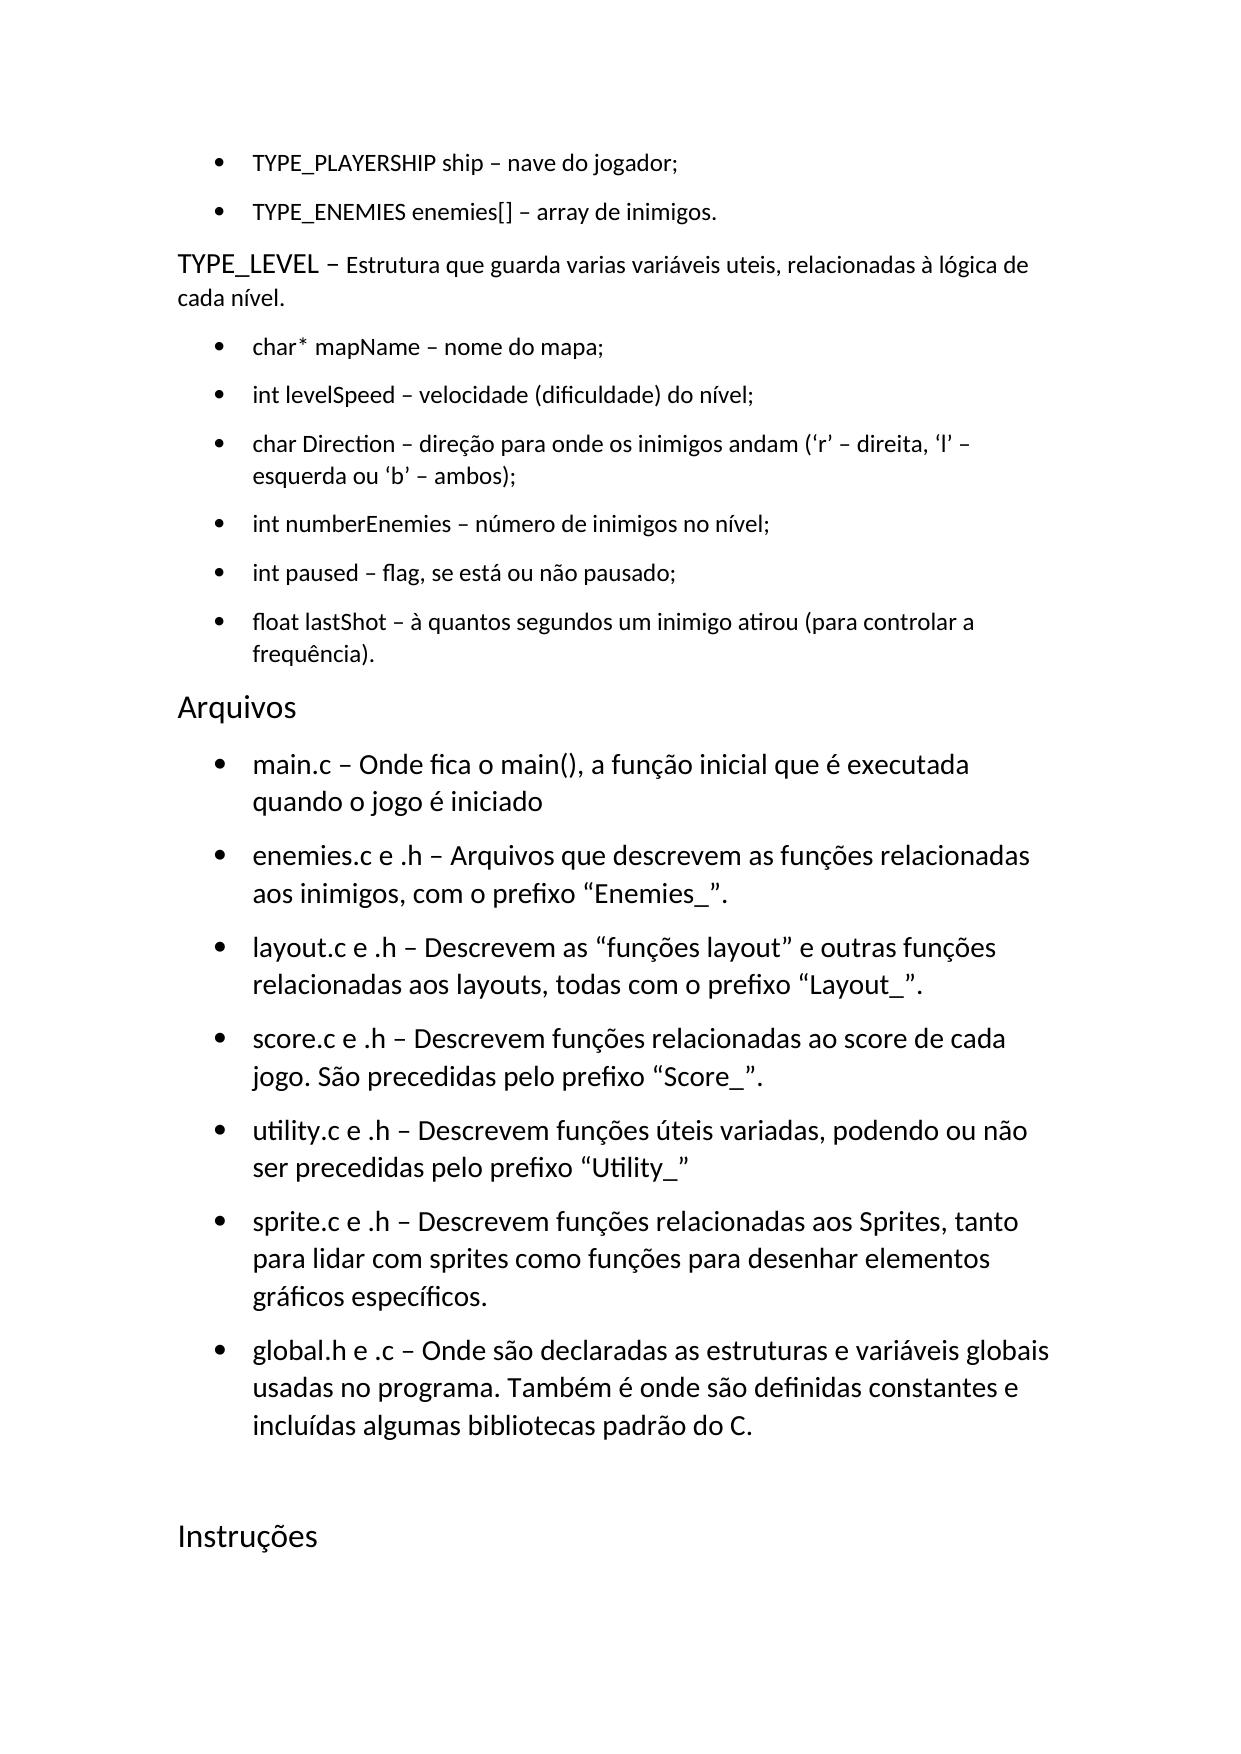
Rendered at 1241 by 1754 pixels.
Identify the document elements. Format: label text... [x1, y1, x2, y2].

list layout.c e .h – Descrevem as “funções layout” e outras funções relacionadas aos layouts, todas com o prefixo “Layout_”. [215, 929, 1063, 1002]
list char Direction – direção para onde os inimigos andam (‘r’ – direita, ‘l’ – esquerda ou ‘b’ – ambos); [215, 428, 1063, 490]
list TYPE_PLAYERSHIP ship – nave do jogador; [215, 148, 1063, 178]
list main.c – Onde fica o main(), a função inicial que é executada quando o jogo é iniciado [215, 746, 1063, 819]
list float lastShot – à quantos segundos um inimigo atirou (para controlar a frequência). [215, 606, 1063, 668]
list global.h e .c – Onde são declaradas as estruturas e variáveis globais usadas no programa. Também é onde são definidas constantes e incluídas algumas bibliotecas padrão do C. [215, 1332, 1063, 1442]
list int numberEnemies – número de inimigos no nível; [215, 508, 1063, 539]
list int levelSpeed – velocidade (dificuldade) do nível; [215, 379, 1063, 410]
text TYPE_LEVEL – Estrutura que guarda varias variáveis uteis, relacionadas à lógica de cada nível. [177, 245, 1063, 312]
text Instruções [177, 1515, 1063, 1556]
list enemies.c e .h – Arquivos que descrevem as funções relacionadas aos inimigos, com o prefixo “Enemies_”. [215, 837, 1063, 910]
text Arquivos [177, 686, 1063, 727]
list utility.c e .h – Descrevem funções úteis variadas, podendo ou não ser precedidas pelo prefixo “Utility_” [215, 1112, 1063, 1185]
list int paused – flag, se está ou não pausado; [215, 557, 1063, 588]
list char* mapName – nome do mapa; [215, 331, 1063, 361]
list sprite.c e .h – Descrevem funções relacionadas aos Sprites, tanto para lidar com sprites como funções para desenhar elementos gráficos específicos. [215, 1203, 1063, 1313]
list TYPE_ENEMIES enemies[] – array de inimigos. [215, 196, 1063, 227]
list score.c e .h – Descrevem funções relacionadas ao score de cada jogo. São precedidas pelo prefixo “Score_”. [215, 1020, 1063, 1093]
